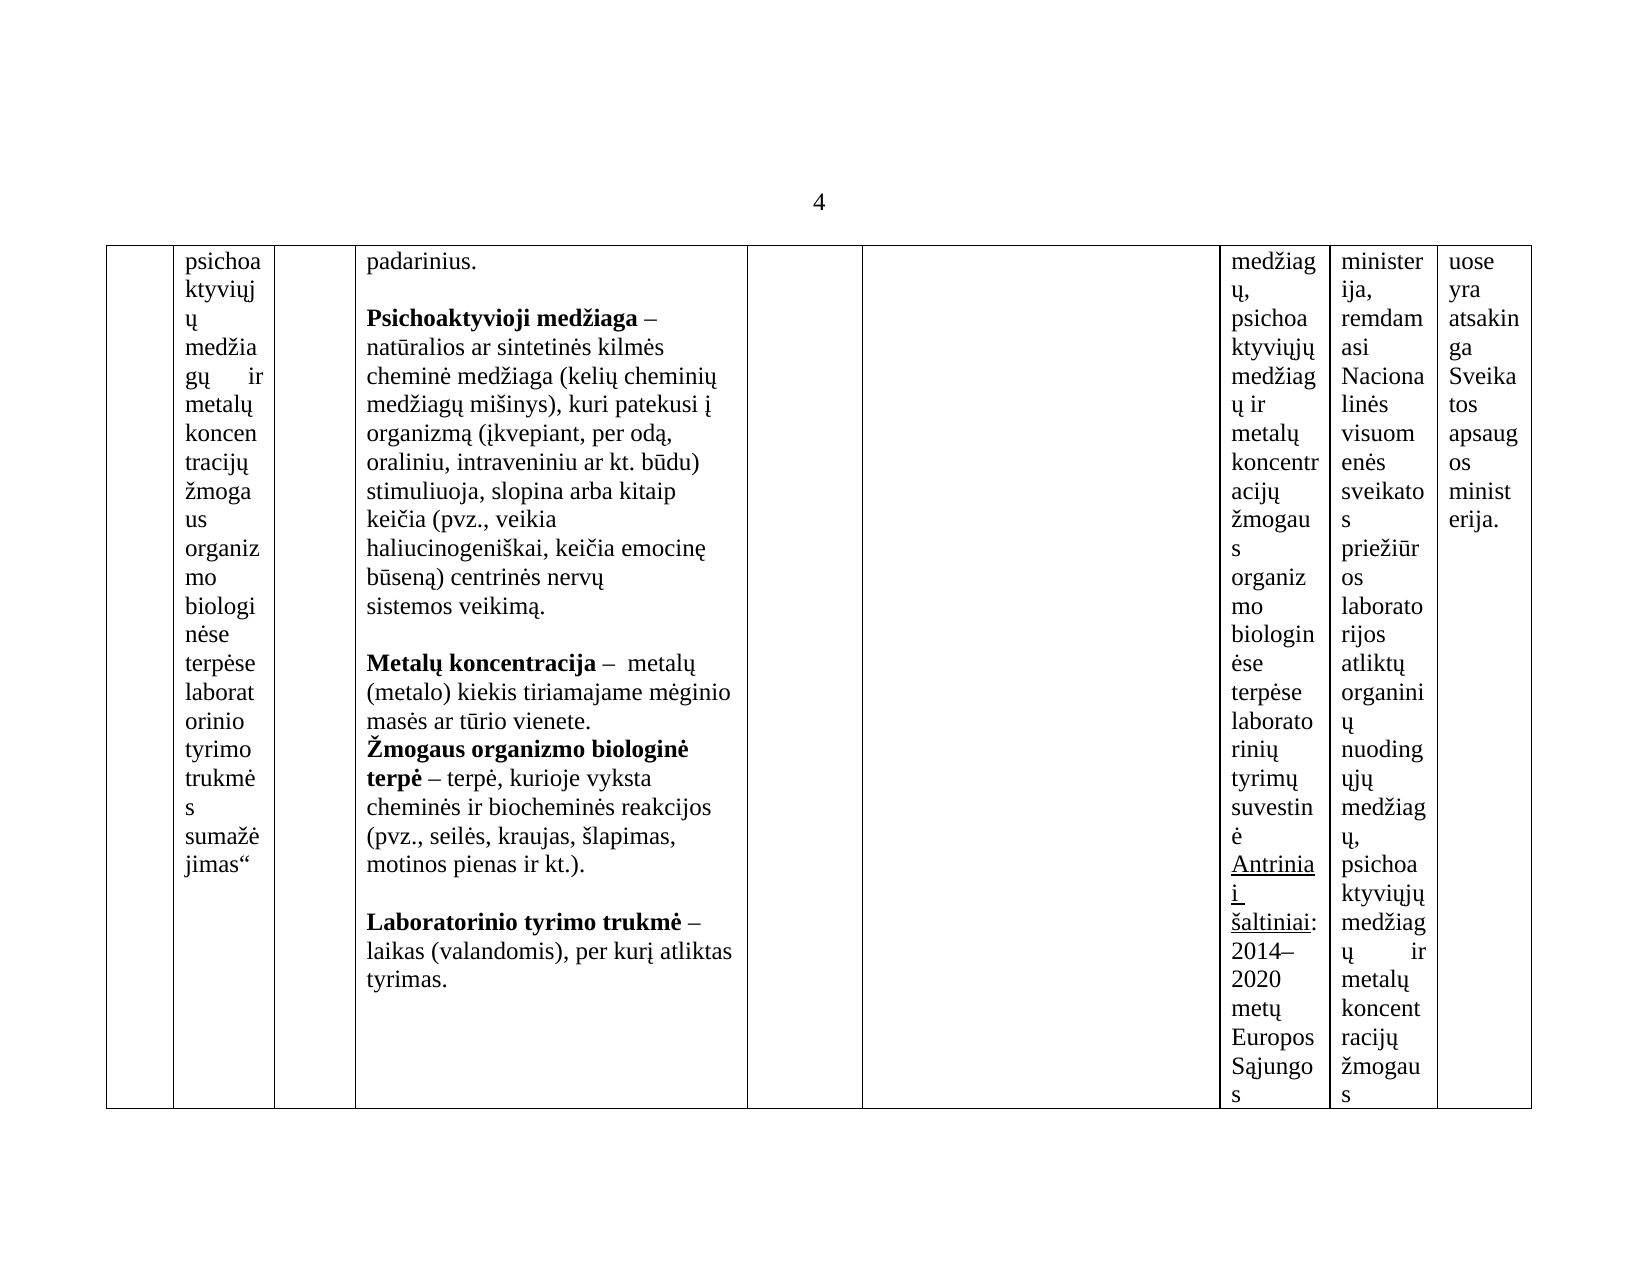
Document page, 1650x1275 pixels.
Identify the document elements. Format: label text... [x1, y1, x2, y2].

table_cell medžiagų, psichoaktyviųjų medžiagų ir metalų koncentracijų žmogaus organizmo biologinėse terpėse laboratorinių tyrimų suvestinė Antriniai šaltiniai: 2014–2020 metų Europos Sąjungos [1221, 246, 1329, 1108]
table_cell [275, 246, 355, 1108]
table_cell [748, 246, 862, 1108]
table_cell ministerija, remdamasi Nacionalinės visuomenės sveikatos priežiūros laboratorijos atliktų organinių nuodingųjų medžiagų, psichoaktyviųjų medžiagų ir metalų koncentracijų žmogaus [1331, 246, 1437, 1108]
table_cell uose yra atsakinga Sveikatos apsaugos ministerija. [1438, 246, 1531, 1108]
table_cell psichoaktyviųjų medžiagų ir metalų koncentracijų žmogaus organizmo biologinėse terpėse laboratorinio tyrimo trukmės sumažėjimas“ [174, 246, 274, 1108]
table_cell [863, 246, 1219, 1108]
table_cell padarinius. Psichoaktyvioji medžiaga – natūralios ar sintetinės kilmės cheminė medžiaga (kelių cheminių medžiagų mišinys), kuri patekusi į organizmą (įkvepiant, per odą, oraliniu, intraveniniu ar kt. būdu) stimuliuoja, slopina arba kitaip keičia (pvz., veikia haliucinogeniškai, keičia emocinę būseną) centrinės nervų sistemos veikimą. Metalų koncentracija – metalų (metalo) kiekis tiriamajame mėginio masės ar tūrio vienete. Žmogaus organizmo biologinė terpė – terpė, kurioje vyksta cheminės ir biocheminės reakcijos (pvz., seilės, kraujas, šlapimas, motinos pienas ir kt.). Laboratorinio tyrimo trukmė – laikas (valandomis), per kurį atliktas tyrimas. [356, 246, 747, 1108]
table_cell [107, 246, 173, 1108]
